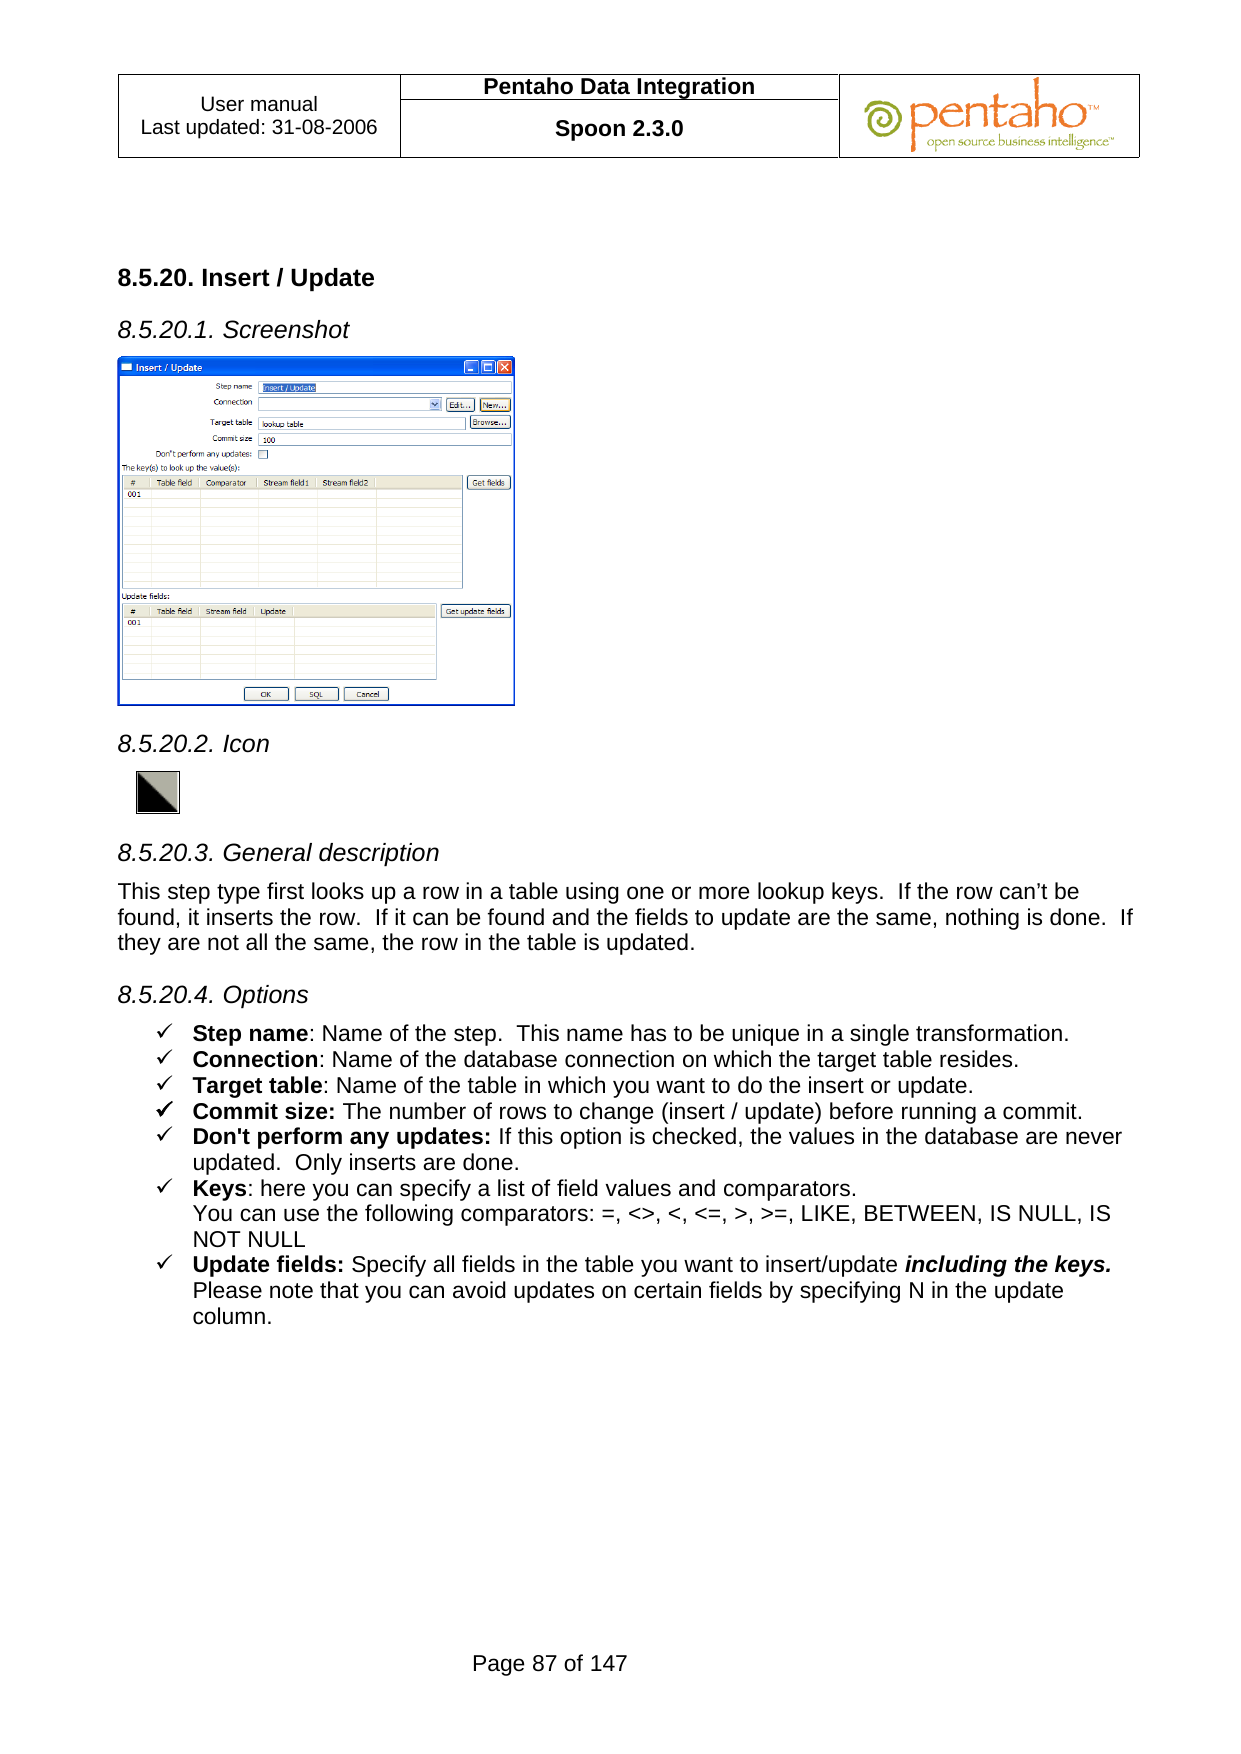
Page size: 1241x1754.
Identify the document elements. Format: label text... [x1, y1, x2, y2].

subtitle Insert / Update [117, 263, 1137, 291]
subtitle Screenshot [117, 316, 1137, 344]
list Keys: here you can specify a list of field values and comparators. [155, 1175, 1137, 1201]
list Step name: Name of the step. This name has to be unique in a single transformation. [155, 1021, 1137, 1047]
list Don't perform any updates: If this option is checked, the values in the database are never updated. Only inserts are done. [155, 1124, 1137, 1175]
subtitle Icon [117, 730, 1137, 758]
list Target table: Name of the table in which you want to do the insert or update. [155, 1073, 1137, 1098]
subtitle General description [117, 838, 1137, 867]
subtitle Options [117, 981, 1137, 1009]
picture [117, 356, 515, 706]
text You can use the following comparators: =, <>, <, <=, >, >=, LIKE, BETWEEN, IS NULL, IS NOT NULL [192, 1201, 1137, 1252]
list Commit size: The number of rows to change (insert / update) before running a commit. [155, 1098, 1137, 1124]
list Connection: Name of the database connection on which the target table resides. [155, 1047, 1137, 1073]
text This step type first looks up a row in a table using one or more lookup keys. If the row can’t be found, it inserts the row. If it can be found and the fields to update are the same, nothing is done. If they are not all the same, the row in the table is updated. [117, 879, 1137, 956]
list Update fields: Specify all fields in the table you want to insert/update including the keys. Please note that you can avoid updates on certain fields by specifying N in the update column. [155, 1252, 1137, 1329]
